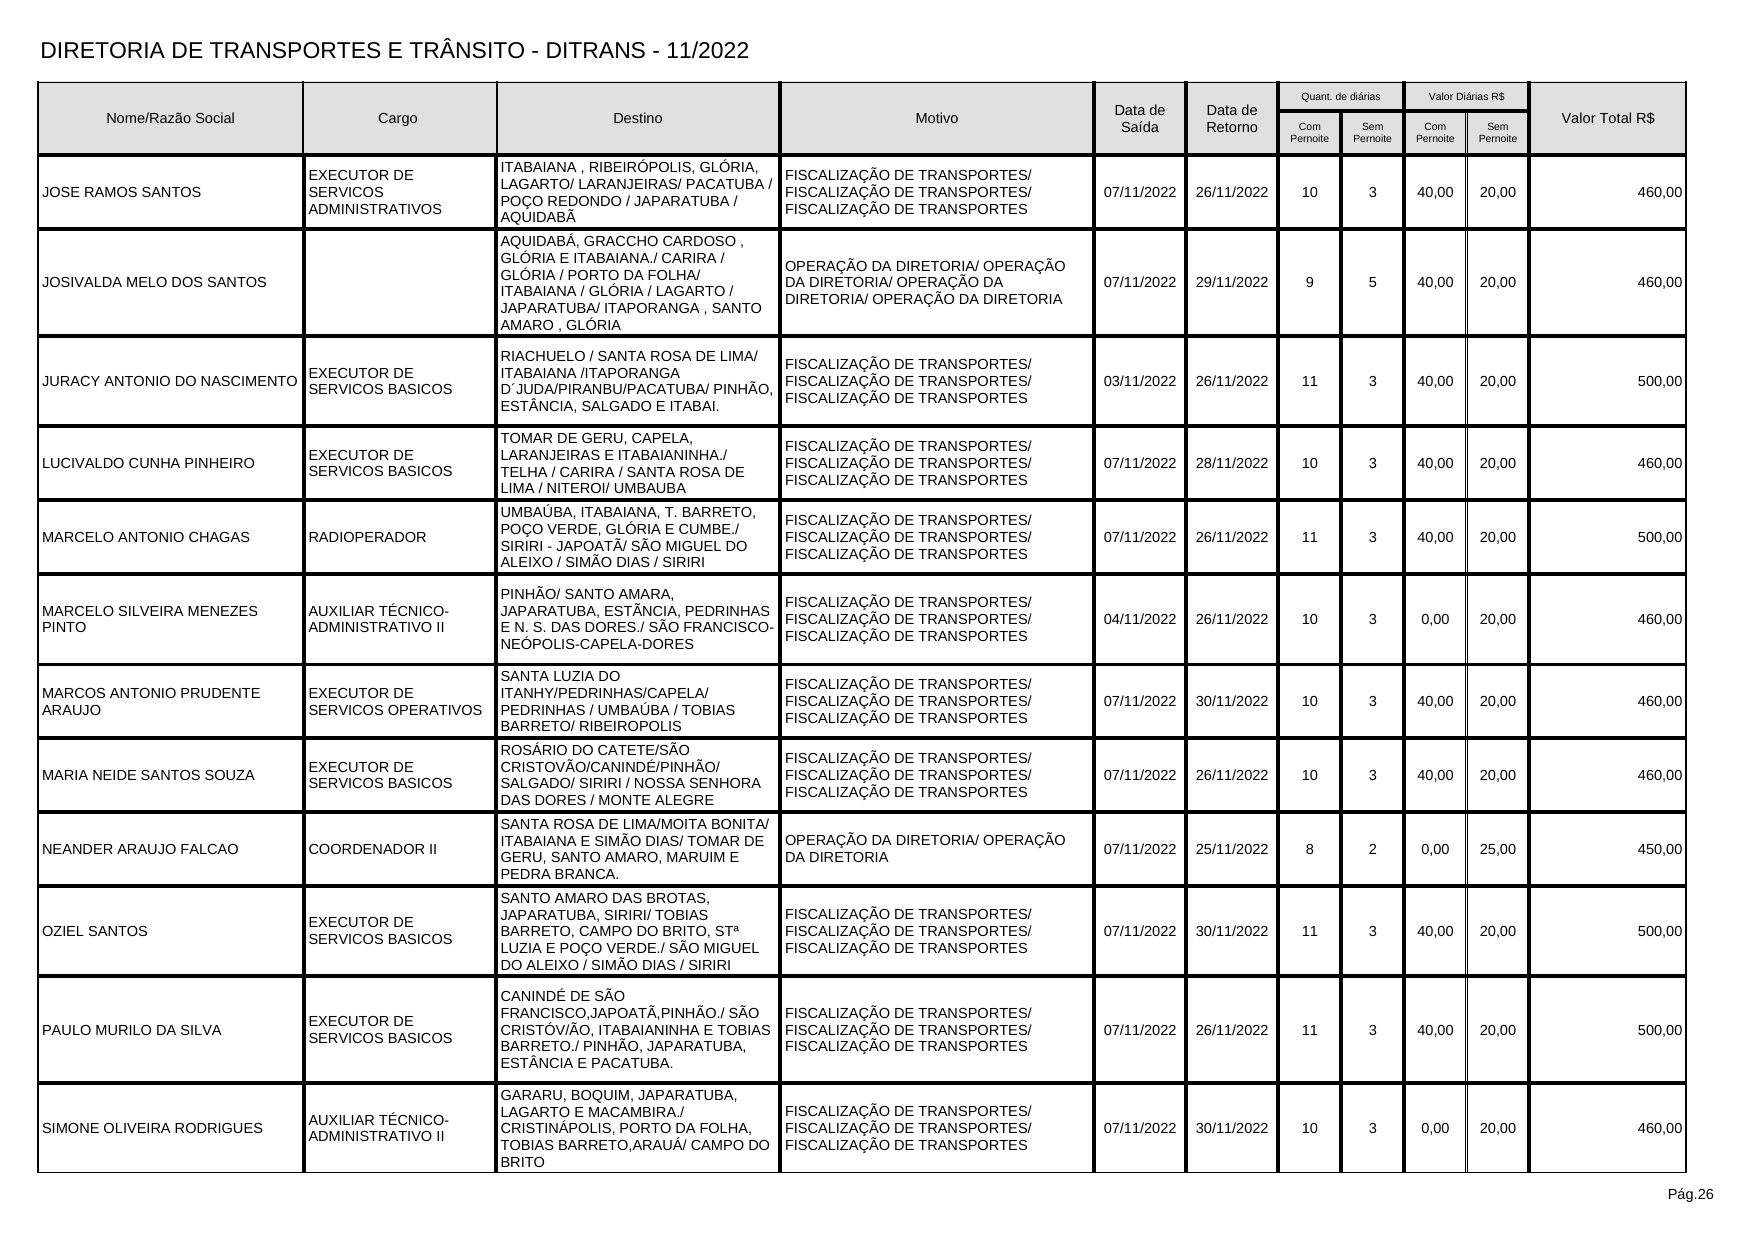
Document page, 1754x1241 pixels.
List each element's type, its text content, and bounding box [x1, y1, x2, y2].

table_cell MARIA NEIDE SANTOS SOUZA [39, 740, 302, 810]
table_cell 3 [1343, 666, 1402, 736]
table_cell 40,00 [1406, 978, 1465, 1081]
table_cell 3 [1343, 978, 1402, 1081]
table_cell 460,00 [1531, 666, 1685, 736]
table_cell FISCALIZAÇÃO DE TRANSPORTES/ FISCALIZAÇÃO DE TRANSPORTES/ FISCALIZAÇÃO DE TRANSPORTES [782, 576, 1092, 663]
table_cell FISCALIZAÇÃO DE TRANSPORTES/ FISCALIZAÇÃO DE TRANSPORTES/ FISCALIZAÇÃO DE TRANSPORTES [782, 157, 1092, 227]
table_cell 500,00 [1531, 978, 1685, 1081]
table_cell 10 [1280, 576, 1339, 663]
table_cell JURACY ANTONIO DO NASCIMENTO [39, 338, 302, 424]
table_cell 07/11/2022 [1096, 740, 1184, 810]
table_cell FISCALIZAÇÃO DE TRANSPORTES/ FISCALIZAÇÃO DE TRANSPORTES/ FISCALIZAÇÃO DE TRANSPORTES [782, 978, 1092, 1081]
table_cell 26/11/2022 [1188, 740, 1276, 810]
table_cell Motivo [782, 83, 1092, 153]
table_cell OPERAÇÃO DA DIRETORIA/ OPERAÇÃO DA DIRETORIA/ OPERAÇÃO DA DIRETORIA/ OPERAÇÃO DA DIRETORIA [782, 231, 1092, 334]
table_cell [37, 1186, 1573, 1203]
table_cell 40,00 [1406, 338, 1465, 424]
table_cell [306, 231, 494, 334]
table_cell DIRETORIA DE TRANSPORTES E TRÂNSITO - DITRANS - 11/2022 [37, 37, 1322, 67]
table_cell 10 [1280, 157, 1339, 227]
table_cell 11 [1280, 338, 1339, 424]
table_cell 20,00 [1468, 978, 1527, 1081]
table_cell PINHÃO/ SANTO AMARA, JAPARATUBA, ESTÃNCIA, PEDRINHAS E N. S. DAS DORES./ SÃO FRANCISCO-NEÓPOLIS-CAPELA-DORES [498, 576, 778, 663]
table_cell GARARU, BOQUIM, JAPARATUBA, LAGARTO E MACAMBIRA./ CRISTINÁPOLIS, PORTO DA FOLHA, TOBIAS BARRETO,ARAUÁ/ CAMPO DO BRITO [498, 1085, 778, 1172]
table_cell 8 [1280, 814, 1339, 884]
table_cell 04/11/2022 [1096, 576, 1184, 663]
table_cell 0,00 [1406, 576, 1465, 663]
table_cell 26/11/2022 [1188, 157, 1276, 227]
table_cell SIMONE OLIVEIRA RODRIGUES [39, 1085, 302, 1172]
table_cell JOSE RAMOS SANTOS [39, 157, 302, 227]
table_cell Cargo [304, 83, 496, 153]
table_cell [37, 1173, 1687, 1186]
table_cell 26/11/2022 [1188, 978, 1276, 1081]
table_cell EXECUTOR DE SERVICOS ADMINISTRATIVOS [306, 157, 494, 227]
table_cell 25/11/2022 [1188, 814, 1276, 884]
table_cell EXECUTOR DE SERVICOS BASICOS [306, 338, 494, 424]
table_cell Nome/Razão Social [39, 83, 302, 153]
table_cell [37, 67, 1322, 81]
table_cell CANINDÉ DE SÃO FRANCISCO,JAPOATÃ,PINHÃO./ SÃO CRISTÓV/ÃO, ITABAIANINHA E TOBIAS BARRETO./ PINHÃO, JAPARATUBA, ESTÂNCIA E PACATUBA. [498, 978, 778, 1081]
table_cell 07/11/2022 [1096, 666, 1184, 736]
table_cell 30/11/2022 [1188, 666, 1276, 736]
table_cell 07/11/2022 [1096, 888, 1184, 974]
table_cell MARCELO SILVEIRA MENEZES PINTO [39, 576, 302, 663]
table_cell Pág.26 [1573, 1186, 1717, 1203]
table_cell EXECUTOR DE SERVICOS BASICOS [306, 888, 494, 974]
table_cell SANTA ROSA DE LIMA/MOITA BONITA/ ITABAIANA E SIMÃO DIAS/ TOMAR DE GERU, SANTO AMARO, MARUIM E PEDRA BRANCA. [498, 814, 778, 884]
table_cell [1322, 37, 1717, 81]
table_cell 10 [1280, 428, 1339, 498]
table_cell 25,00 [1468, 814, 1527, 884]
table_cell AUXILIAR TÉCNICO-ADMINISTRATIVO II [306, 1085, 494, 1172]
table_cell TOMAR DE GERU, CAPELA, LARANJEIRAS E ITABAIANINHA./ TELHA / CARIRA / SANTA ROSA DE LIMA / NITEROI/ UMBAUBA [498, 428, 778, 498]
table_cell OZIEL SANTOS [39, 888, 302, 974]
table_cell Data de Retorno [1188, 83, 1276, 153]
table_cell EXECUTOR DE SERVICOS BASICOS [306, 978, 494, 1081]
table_cell ITABAIANA , RIBEIRÓPOLIS, GLÓRIA, LAGARTO/ LARANJEIRAS/ PACATUBA / POÇO REDONDO / JAPARATUBA / AQUIDABÃ [498, 157, 778, 227]
table_cell JOSIVALDA MELO DOS SANTOS [39, 231, 302, 334]
table_cell AQUIDABÁ, GRACCHO CARDOSO , GLÓRIA E ITABAIANA./ CARIRA / GLÓRIA / PORTO DA FOLHA/ ITABAIANA / GLÓRIA / LAGARTO / JAPARATUBA/ ITAPORANGA , SANTO AMARO , GLÓRIA [498, 231, 778, 334]
table_cell Sem Pernoite [1468, 113, 1527, 153]
table_cell 20,00 [1468, 888, 1527, 974]
table_cell 0,00 [1406, 814, 1465, 884]
table_cell FISCALIZAÇÃO DE TRANSPORTES/ FISCALIZAÇÃO DE TRANSPORTES/ FISCALIZAÇÃO DE TRANSPORTES [782, 666, 1092, 736]
table_cell 3 [1343, 740, 1402, 810]
table_cell Valor Total R$ [1531, 83, 1685, 153]
table_cell 20,00 [1468, 338, 1527, 424]
table_cell SANTA LUZIA DO ITANHY/PEDRINHAS/CAPELA/ PEDRINHAS / UMBAÚBA / TOBIAS BARRETO/ RIBEIROPOLIS [498, 666, 778, 736]
table_cell Destino [498, 83, 778, 153]
table_cell AUXILIAR TÉCNICO-ADMINISTRATIVO II [306, 576, 494, 663]
table_cell 3 [1343, 502, 1402, 572]
table_cell 11 [1280, 502, 1339, 572]
table_cell OPERAÇÃO DA DIRETORIA/ OPERAÇÃO DA DIRETORIA [782, 814, 1092, 884]
table_cell [1687, 81, 1717, 1186]
table_cell FISCALIZAÇÃO DE TRANSPORTES/ FISCALIZAÇÃO DE TRANSPORTES/ FISCALIZAÇÃO DE TRANSPORTES [782, 502, 1092, 572]
table_cell Sem Pernoite [1343, 113, 1402, 153]
table_cell 500,00 [1531, 502, 1685, 572]
table_cell 07/11/2022 [1096, 978, 1184, 1081]
table_cell NEANDER ARAUJO FALCAO [39, 814, 302, 884]
table_cell MARCOS ANTONIO PRUDENTE ARAUJO [39, 666, 302, 736]
table_cell 20,00 [1468, 576, 1527, 663]
table_cell MARCELO ANTONIO CHAGAS [39, 502, 302, 572]
table_cell SANTO AMARO DAS BROTAS, JAPARATUBA, SIRIRI/ TOBIAS BARRETO, CAMPO DO BRITO, STª LUZIA E POÇO VERDE./ SÃO MIGUEL DO ALEIXO / SIMÃO DIAS / SIRIRI [498, 888, 778, 974]
table_cell FISCALIZAÇÃO DE TRANSPORTES/ FISCALIZAÇÃO DE TRANSPORTES/ FISCALIZAÇÃO DE TRANSPORTES [782, 338, 1092, 424]
table_cell LUCIVALDO CUNHA PINHEIRO [39, 428, 302, 498]
table_cell 5 [1343, 231, 1402, 334]
table_cell 40,00 [1406, 502, 1465, 572]
table_cell Com Pernoite [1280, 113, 1339, 153]
table_cell 450,00 [1531, 814, 1685, 884]
table_cell 07/11/2022 [1096, 1085, 1184, 1172]
table_cell 28/11/2022 [1188, 428, 1276, 498]
table_cell 9 [1280, 231, 1339, 334]
table_cell 40,00 [1406, 157, 1465, 227]
table_cell Data de Saída [1096, 83, 1184, 153]
table_cell 3 [1343, 157, 1402, 227]
table_cell 20,00 [1468, 740, 1527, 810]
table_cell 20,00 [1468, 502, 1527, 572]
table_cell 3 [1343, 888, 1402, 974]
table_cell 26/11/2022 [1188, 502, 1276, 572]
table_cell 07/11/2022 [1096, 157, 1184, 227]
table_cell 07/11/2022 [1096, 502, 1184, 572]
table_cell 03/11/2022 [1096, 338, 1184, 424]
table_cell FISCALIZAÇÃO DE TRANSPORTES/ FISCALIZAÇÃO DE TRANSPORTES/ FISCALIZAÇÃO DE TRANSPORTES [782, 888, 1092, 974]
table_cell COORDENADOR II [306, 814, 494, 884]
table_cell 3 [1343, 576, 1402, 663]
table_cell 40,00 [1406, 428, 1465, 498]
table_cell FISCALIZAÇÃO DE TRANSPORTES/ FISCALIZAÇÃO DE TRANSPORTES/ FISCALIZAÇÃO DE TRANSPORTES [782, 740, 1092, 810]
table_cell EXECUTOR DE SERVICOS BASICOS [306, 740, 494, 810]
table_cell 460,00 [1531, 428, 1685, 498]
table_cell 11 [1280, 978, 1339, 1081]
table_cell 460,00 [1531, 576, 1685, 663]
table_cell 500,00 [1531, 338, 1685, 424]
table_cell RADIOPERADOR [306, 502, 494, 572]
table_cell 460,00 [1531, 231, 1685, 334]
table_cell EXECUTOR DE SERVICOS BASICOS [306, 428, 494, 498]
table_cell RIACHUELO / SANTA ROSA DE LIMA/ ITABAIANA /ITAPORANGA D´JUDA/PIRANBU/PACATUBA/ PINHÃO, ESTÂNCIA, SALGADO E ITABAI. [498, 338, 778, 424]
table_cell 20,00 [1468, 231, 1527, 334]
table_cell 460,00 [1531, 740, 1685, 810]
table_cell ROSÁRIO DO CATETE/SÃO CRISTOVÃO/CANINDÉ/PINHÃO/ SALGADO/ SIRIRI / NOSSA SENHORA DAS DORES / MONTE ALEGRE [498, 740, 778, 810]
table_cell FISCALIZAÇÃO DE TRANSPORTES/ FISCALIZAÇÃO DE TRANSPORTES/ FISCALIZAÇÃO DE TRANSPORTES [782, 1085, 1092, 1172]
table_cell FISCALIZAÇÃO DE TRANSPORTES/ FISCALIZAÇÃO DE TRANSPORTES/ FISCALIZAÇÃO DE TRANSPORTES [782, 428, 1092, 498]
table_cell 07/11/2022 [1096, 814, 1184, 884]
table_cell EXECUTOR DE SERVICOS OPERATIVOS [306, 666, 494, 736]
table_cell 30/11/2022 [1188, 1085, 1276, 1172]
table_cell 40,00 [1406, 666, 1465, 736]
table_cell 07/11/2022 [1096, 231, 1184, 334]
table_cell 29/11/2022 [1188, 231, 1276, 334]
table_cell Quant. de diárias [1280, 83, 1402, 109]
table_cell 20,00 [1468, 1085, 1527, 1172]
table_cell 0,00 [1406, 1085, 1465, 1172]
table_cell 26/11/2022 [1188, 338, 1276, 424]
table_cell 10 [1280, 666, 1339, 736]
table_cell 40,00 [1406, 740, 1465, 810]
table_cell Valor Diárias R$ [1406, 83, 1527, 109]
table_cell UMBAÚBA, ITABAIANA, T. BARRETO, POÇO VERDE, GLÓRIA E CUMBE./ SIRIRI - JAPOATÃ/ SÃO MIGUEL DO ALEIXO / SIMÃO DIAS / SIRIRI [498, 502, 778, 572]
table_cell 20,00 [1468, 157, 1527, 227]
table_cell 20,00 [1468, 666, 1527, 736]
table_cell 3 [1343, 338, 1402, 424]
table_cell 500,00 [1531, 888, 1685, 974]
table_cell 460,00 [1531, 157, 1685, 227]
table_cell 30/11/2022 [1188, 888, 1276, 974]
table_cell 07/11/2022 [1096, 428, 1184, 498]
table_cell PAULO MURILO DA SILVA [39, 978, 302, 1081]
table_cell Com Pernoite [1406, 113, 1465, 153]
table_cell 3 [1343, 1085, 1402, 1172]
table_cell 20,00 [1468, 428, 1527, 498]
table_cell 10 [1280, 1085, 1339, 1172]
table_cell 460,00 [1531, 1085, 1685, 1172]
table_cell 40,00 [1406, 888, 1465, 974]
table_cell 3 [1343, 428, 1402, 498]
table_cell 26/11/2022 [1188, 576, 1276, 663]
table_cell 10 [1280, 740, 1339, 810]
table_cell 2 [1343, 814, 1402, 884]
table_cell 11 [1280, 888, 1339, 974]
table_cell 40,00 [1406, 231, 1465, 334]
